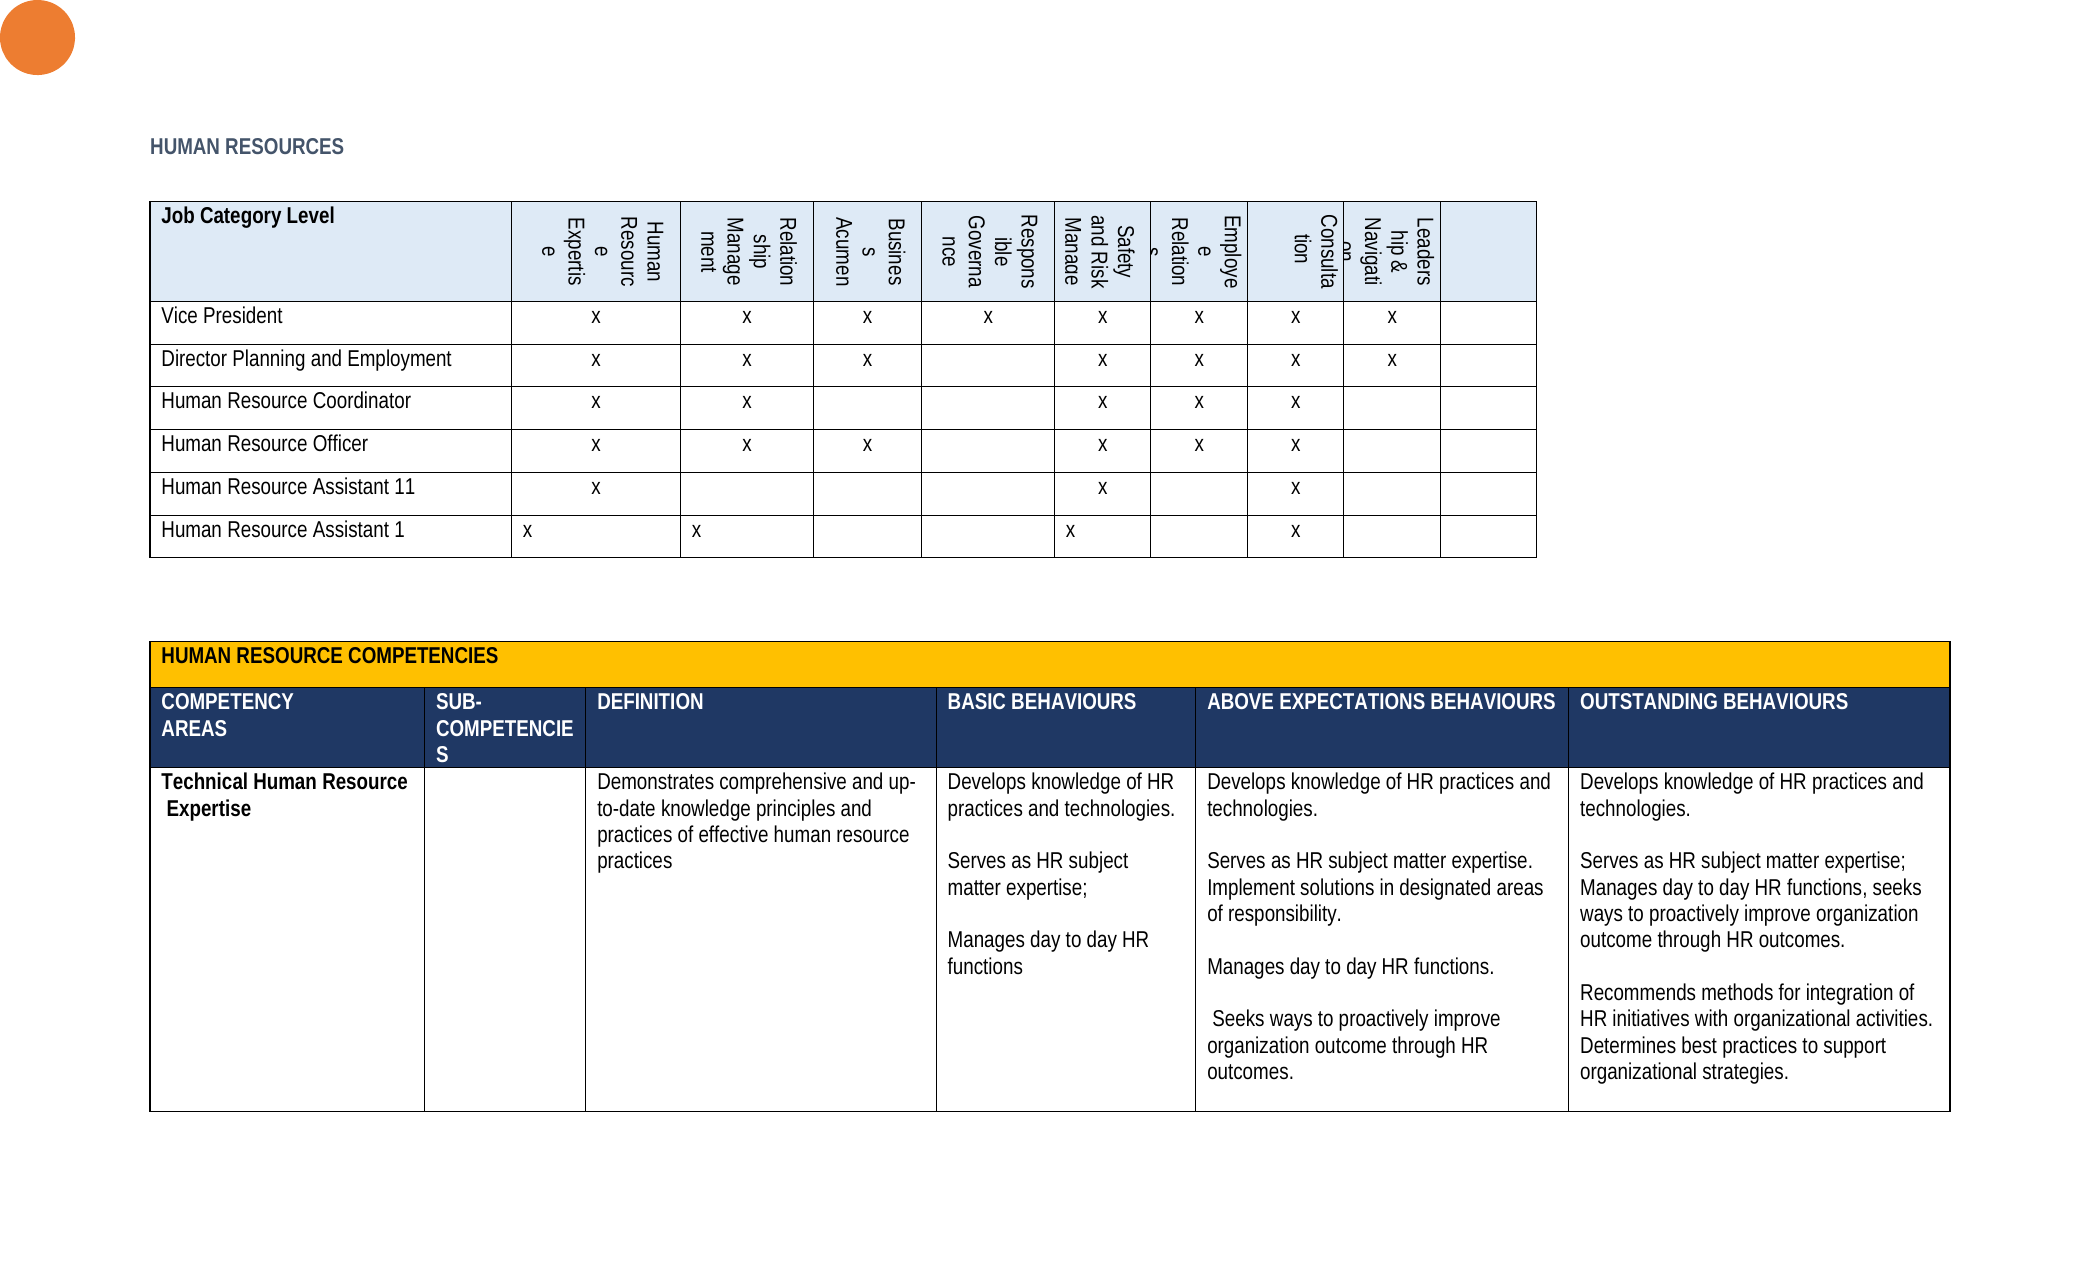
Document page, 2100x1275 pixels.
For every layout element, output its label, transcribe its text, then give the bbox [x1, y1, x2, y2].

table_header Consultation [1248, 202, 1343, 301]
table_cell [814, 473, 921, 515]
table_cell [1441, 430, 1536, 472]
table_cell [1441, 302, 1536, 344]
table_cell Develops knowledge of HR practices and technologies. Serves as HR subject matter expertise; Manages day to day HR functions, seeks ways to proactively improve organization outcome through HR outcomes. Recommends methods for integration of HR initiatives with organizational activities. Determines best practices to support organizational strategies. [1569, 768, 1949, 1111]
table_cell x [512, 473, 680, 515]
table_cell SUB-COMPETENCIES [425, 688, 585, 767]
table_cell Director Planning and Employment [151, 345, 511, 386]
table_header Leadership & Navigation [1344, 202, 1440, 301]
table_cell x [1055, 430, 1150, 472]
table_cell Develops knowledge of HR practices and technologies. Serves as HR subject matter expertise; Manages day to day HR functions [937, 768, 1195, 1111]
table_cell x [1151, 302, 1247, 344]
table_header Employee Relations [1151, 202, 1247, 301]
table_header Human Resource Expertise [512, 202, 680, 301]
table_cell [681, 473, 813, 515]
table_cell [1441, 473, 1536, 515]
table_cell [814, 387, 921, 429]
table_cell [1344, 430, 1440, 472]
table_cell x [1151, 430, 1247, 472]
table_cell [1151, 473, 1247, 515]
table_header HUMAN RESOURCE COMPETENCIES [151, 642, 1949, 687]
table_cell x [1248, 387, 1343, 429]
table_header Safety and Risk Management [1055, 202, 1150, 301]
table_cell x [681, 302, 813, 344]
table_cell [1441, 345, 1536, 386]
table_cell Technical Human Resource Expertise [151, 768, 424, 1111]
table_cell x [1055, 345, 1150, 386]
table_cell ABOVE EXPECTATIONS BEHAVIOURS [1196, 688, 1568, 767]
table_cell [814, 516, 921, 557]
table_cell [1344, 473, 1440, 515]
table_cell x [1151, 345, 1247, 386]
table_cell x [1055, 387, 1150, 429]
table_cell OUTSTANDING BEHAVIOURS [1569, 688, 1949, 767]
table_cell x [814, 302, 921, 344]
table_cell DEFINITION [586, 688, 936, 767]
table_cell x [512, 516, 680, 557]
table_cell Demonstrates comprehensive and up-to-date knowledge principles and practices of effective human resource practices [586, 768, 936, 1111]
table_cell x [1248, 430, 1343, 472]
table_cell [922, 516, 1054, 557]
table_cell x [1055, 473, 1150, 515]
table_cell x [512, 387, 680, 429]
table_header Business Acumen [814, 202, 921, 301]
table_cell Vice President [151, 302, 511, 344]
table_cell [1151, 516, 1247, 557]
table_cell BASIC BEHAVIOURS [937, 688, 1195, 767]
table_cell x [681, 516, 813, 557]
table_cell x [681, 345, 813, 386]
table_cell x [1248, 302, 1343, 344]
table_cell x [512, 302, 680, 344]
table_cell x [681, 387, 813, 429]
table_cell [1441, 387, 1536, 429]
table_cell [1441, 516, 1536, 557]
table_cell x [512, 345, 680, 386]
table_cell Develops knowledge of HR practices and technologies. Serves as HR subject matter expertise. Implement solutions in designated areas of responsibility. Manages day to day HR functions. Seeks ways to proactively improve organization outcome through HR outcomes. [1196, 768, 1568, 1111]
table_cell x [1344, 302, 1440, 344]
table_cell x [1055, 302, 1150, 344]
table_cell [425, 768, 585, 1111]
table_cell x [922, 302, 1054, 344]
table_cell x [1151, 387, 1247, 429]
table_header [1441, 202, 1536, 301]
table_header Relationship Management [681, 202, 813, 301]
table_cell x [1248, 516, 1343, 557]
table_cell [1344, 387, 1440, 429]
table_cell x [1055, 516, 1150, 557]
table_cell [922, 345, 1054, 386]
table_cell x [1248, 345, 1343, 386]
table_cell COMPETENCY AREAS [151, 688, 424, 767]
table_cell [922, 473, 1054, 515]
table_cell [922, 430, 1054, 472]
table_cell x [814, 430, 921, 472]
table_cell x [512, 430, 680, 472]
table_cell Human Resource Assistant 11 [151, 473, 511, 515]
table_header Job Category Level [151, 202, 511, 301]
table_cell x [1248, 473, 1343, 515]
subtitle HUMAN RESOURCES [150, 133, 1950, 159]
table_cell [1344, 516, 1440, 557]
table_cell x [681, 430, 813, 472]
table_cell x [814, 345, 921, 386]
table_cell Human Resource Officer [151, 430, 511, 472]
table_cell [922, 387, 1054, 429]
table_cell Human Resource Assistant 1 [151, 516, 511, 557]
table_cell x [1344, 345, 1440, 386]
table_cell Human Resource Coordinator [151, 387, 511, 429]
table_header Responsible Governance [922, 202, 1054, 301]
